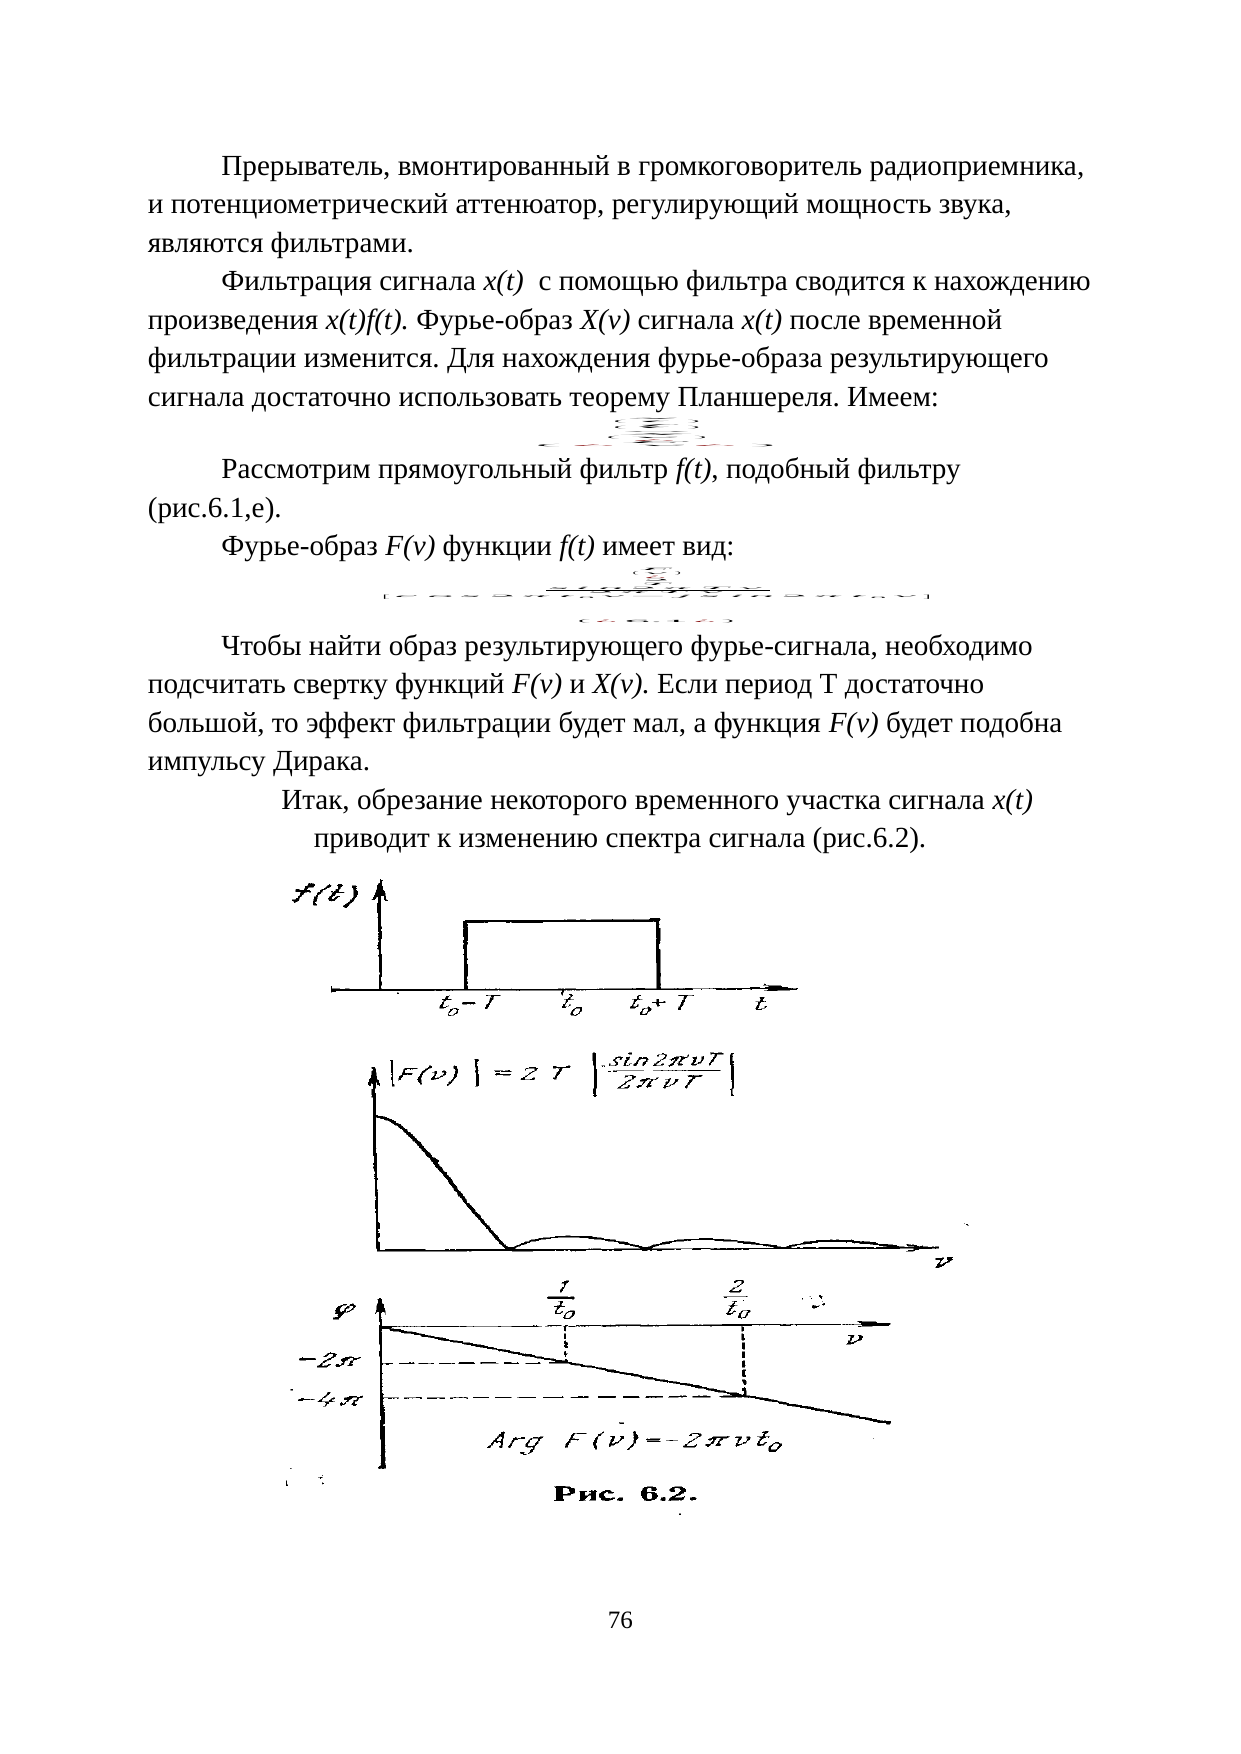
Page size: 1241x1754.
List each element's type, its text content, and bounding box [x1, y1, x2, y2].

text Чтобы найти образ результирующего фурье-сигнала, необходимо подсчитать свертку функций F(v) и X(v). Если период Т достаточно большой, то эффект фильтрации будет мал, а функция F(v) будет подобна импульсу Дирака. [148, 628, 1092, 777]
text Итак, обрезание некоторого временного участка сигнала x(t) приводит к изменению спектра сигнала (рис.6.2). [148, 782, 1092, 1546]
text Фурье-образ F(v) функции f(t) имеет вид: [148, 528, 1092, 562]
text Рассмотрим прямоугольный фильтр f(t), подобный фильтру (рис.6.1,е). [148, 451, 1092, 523]
text Прерыватель, вмонтированный в громкоговоритель радиоприемника, и потенциометрический аттенюатор, регулирующий мощность звука, являются фильтрами. [148, 148, 1092, 258]
text Фильтрация сигнала x(t) с помощью фильтра сводится к нахождению произведения x(t)f(t). Фурье-образ X(v) сигнала x(t) после временной фильтрации изменится. Для нахождения фурье-образа результирующего сигнала достаточно использовать теорему Планшереля. Имеем: [148, 263, 1092, 412]
